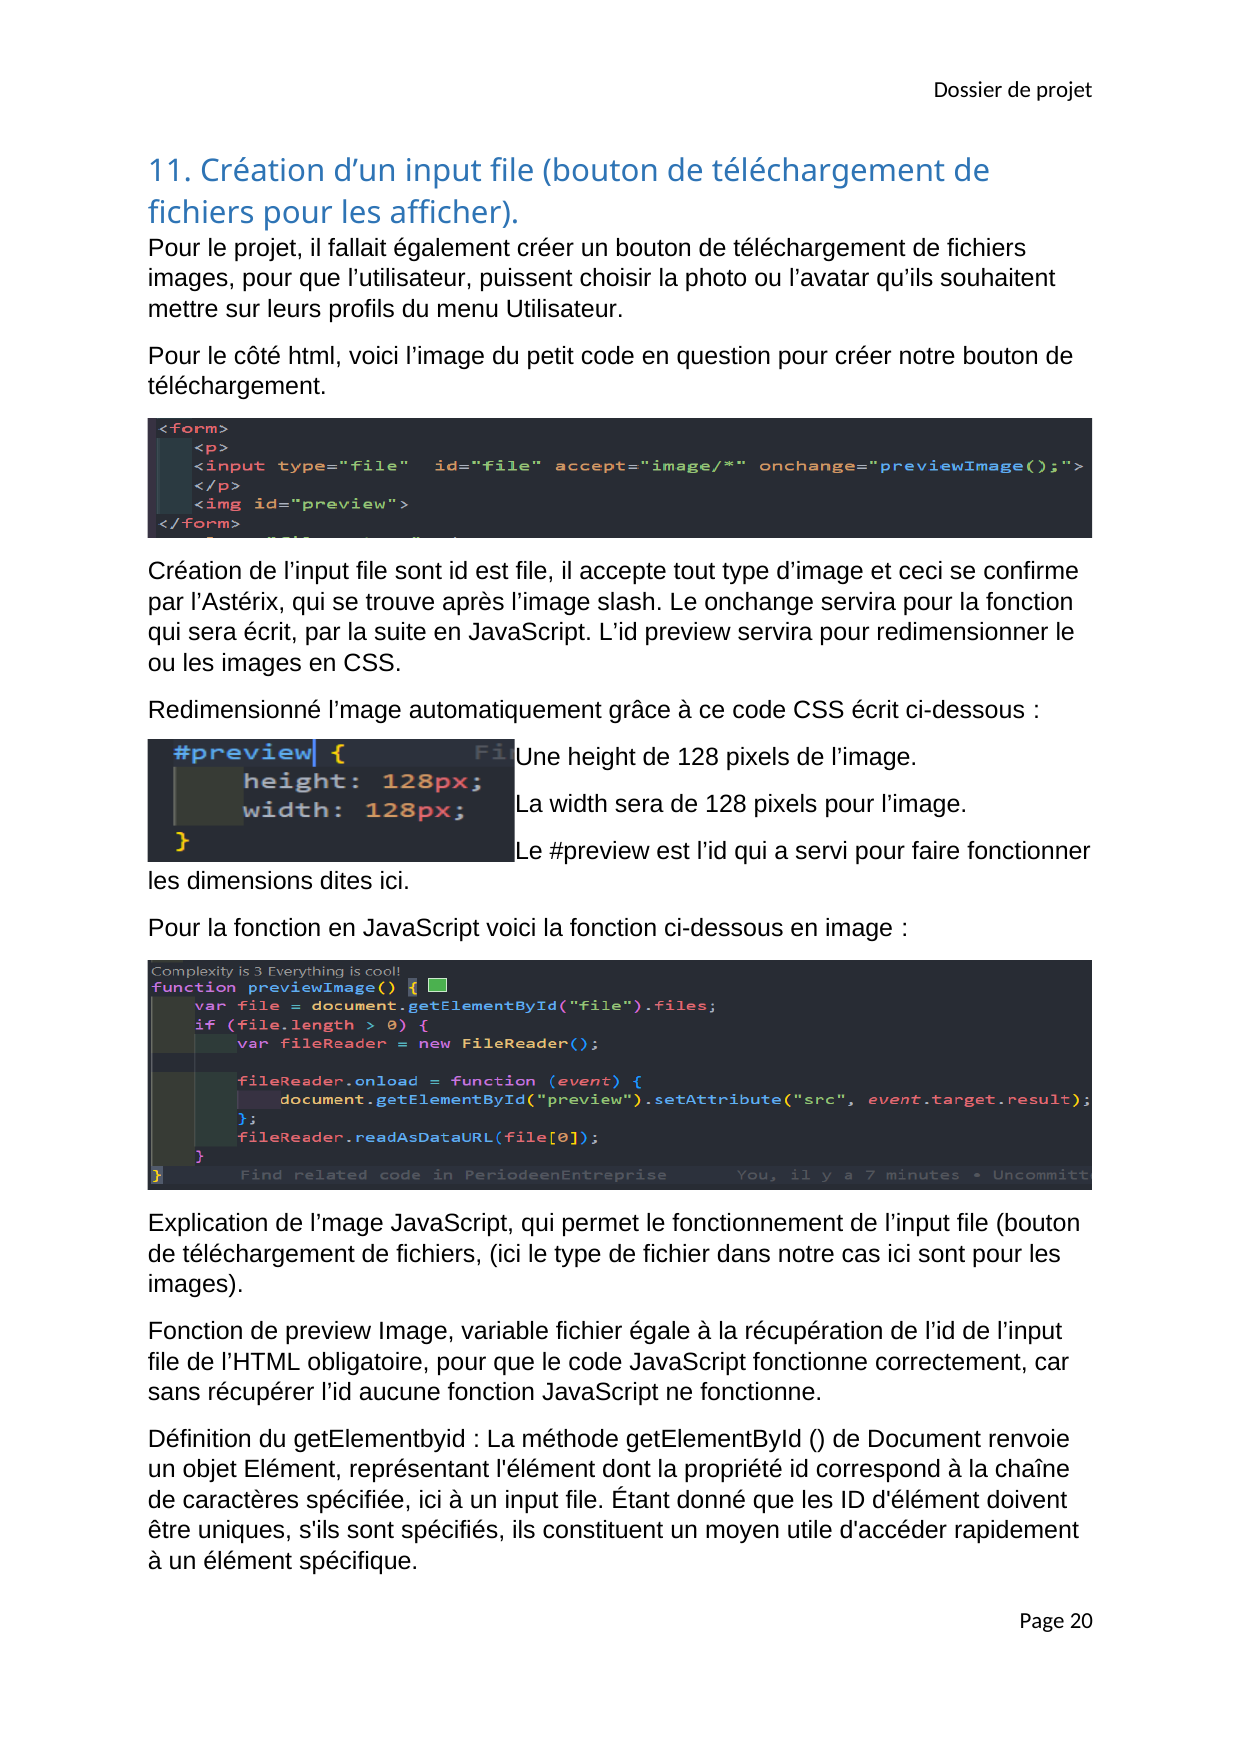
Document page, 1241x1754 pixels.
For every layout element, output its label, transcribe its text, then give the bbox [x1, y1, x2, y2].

text Création de l’input file sont id est file, il accepte tout type d’image et ceci se confirme par l’Astérix, qui se trouve après l’image slash. Le onchange servira pour la fonction qui sera écrit, par la suite en JavaScript. L’id preview servira pour redimensionner le ou les images en CSS. [148, 556, 1093, 676]
text Redimensionné l’mage automatiquement grâce à ce code CSS écrit ci-dessous : [148, 694, 1093, 723]
text Pour le projet, il fallait également créer un bouton de téléchargement de fichiers images, pour que l’utilisateur, puissent choisir la photo ou l’avatar qu’ils souhaitent mettre sur leurs profils du menu Utilisateur. [148, 233, 1093, 322]
text Pour le côté html, voici l’image du petit code en question pour créer notre bouton de téléchargement. [148, 341, 1093, 400]
text Une height de 128 pixels de l’image. [515, 742, 1093, 770]
subtitle 11. Création d’un input file (bouton de téléchargement de fichiers pour les afficher). [148, 148, 1093, 233]
text La width sera de 128 pixels pour l’image. [515, 789, 1093, 817]
text Définition du getElementbyid : La méthode getElementById () de Document renvoie un objet Elément, représentant l'élément dont la propriété id correspond à la chaîne de caractères spécifiée, ici à un input file. Étant donné que les ID d'élément doivent être uniques, s'ils sont spécifiés, ils constituent un moyen utile d'accéder rapidement à un élément spécifique. [148, 1424, 1093, 1574]
text Pour la fonction en JavaScript voici la fonction ci-dessous en image : [148, 913, 1093, 942]
text Fonction de preview Image, variable fichier égale à la récupération de l’id de l’input file de l’HTML obligatoire, pour que le code JavaScript fonctionne correctement, car sans récupérer l’id aucune fonction JavaScript ne fonctionne. [148, 1316, 1093, 1406]
text Explication de l’mage JavaScript, qui permet le fonctionnement de l’input file (bouton de téléchargement de fichiers, (ici le type de fichier dans notre cas ici sont pour les images). [148, 1208, 1093, 1298]
text Le #preview est l’id qui a servi pour faire fonctionner les dimensions dites ici. [148, 836, 1093, 895]
